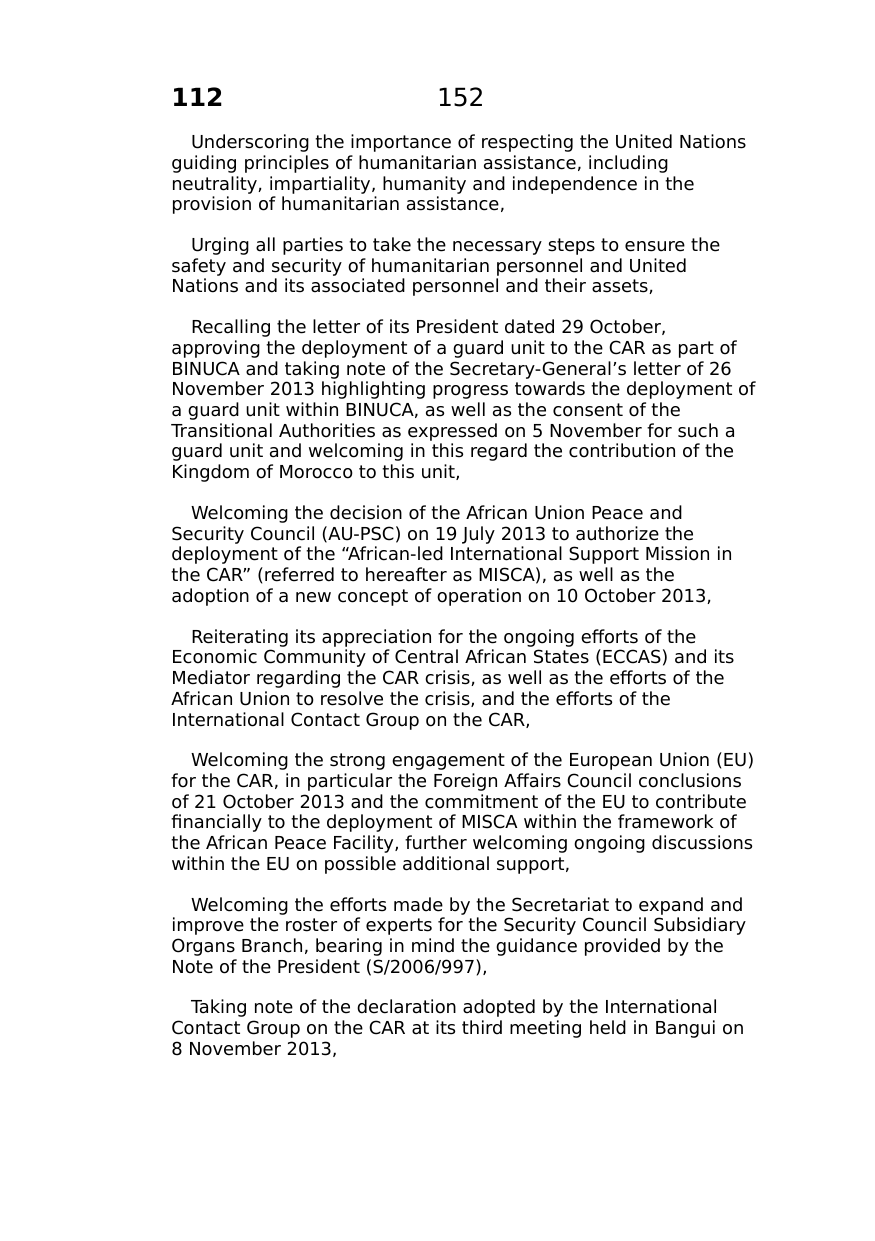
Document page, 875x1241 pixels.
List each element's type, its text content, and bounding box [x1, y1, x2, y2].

text Urging all parties to take the necessary steps to ensure the safety and security of humanitarian personnel and United Nations and its associated personnel and their assets, [171, 235, 756, 297]
text Taking note of the declaration adopted by the International Contact Group on the CAR at its third meeting held in Bangui on 8 November 2013, [171, 997, 756, 1059]
text Welcoming the efforts made by the Secretariat to expand and improve the roster of experts for the Security Council Subsidiary Organs Branch, bearing in mind the guidance provided by the Note of the President (S/2006/997), [171, 894, 756, 977]
text Underscoring the importance of respecting the United Nations guiding principles of humanitarian assistance, including neutrality, impartiality, humanity and independence in the provision of humanitarian assistance, [171, 132, 756, 215]
text Recalling the letter of its President dated 29 October, approving the deployment of a guard unit to the CAR as part of BINUCA and taking note of the Secretary-General’s letter of 26 November 2013 highlighting progress towards the deployment of a guard unit within BINUCA, as well as the consent of the Transitional Authorities as expressed on 5 November for such a guard unit and welcoming in this regard the contribution of the Kingdom of Morocco to this unit, [171, 317, 756, 483]
text Welcoming the strong engagement of the European Union (EU) for the CAR, in particular the Foreign Affairs Council conclusions of 21 October 2013 and the commitment of the EU to contribute financially to the deployment of MISCA within the framework of the African Peace Facility, further welcoming ongoing discussions within the EU on possible additional support, [171, 750, 756, 874]
text Welcoming the decision of the African Union Peace and Security Council (AU-PSC) on 19 July 2013 to authorize the deployment of the “African-led International Support Mission in the CAR” (referred to hereafter as MISCA), as well as the adoption of a new concept of operation on 10 October 2013, [171, 503, 756, 606]
text Reiterating its appreciation for the ongoing efforts of the Economic Community of Central African States (ECCAS) and its Mediator regarding the CAR crisis, as well as the efforts of the African Union to resolve the crisis, and the efforts of the International Contact Group on the CAR, [171, 626, 756, 730]
